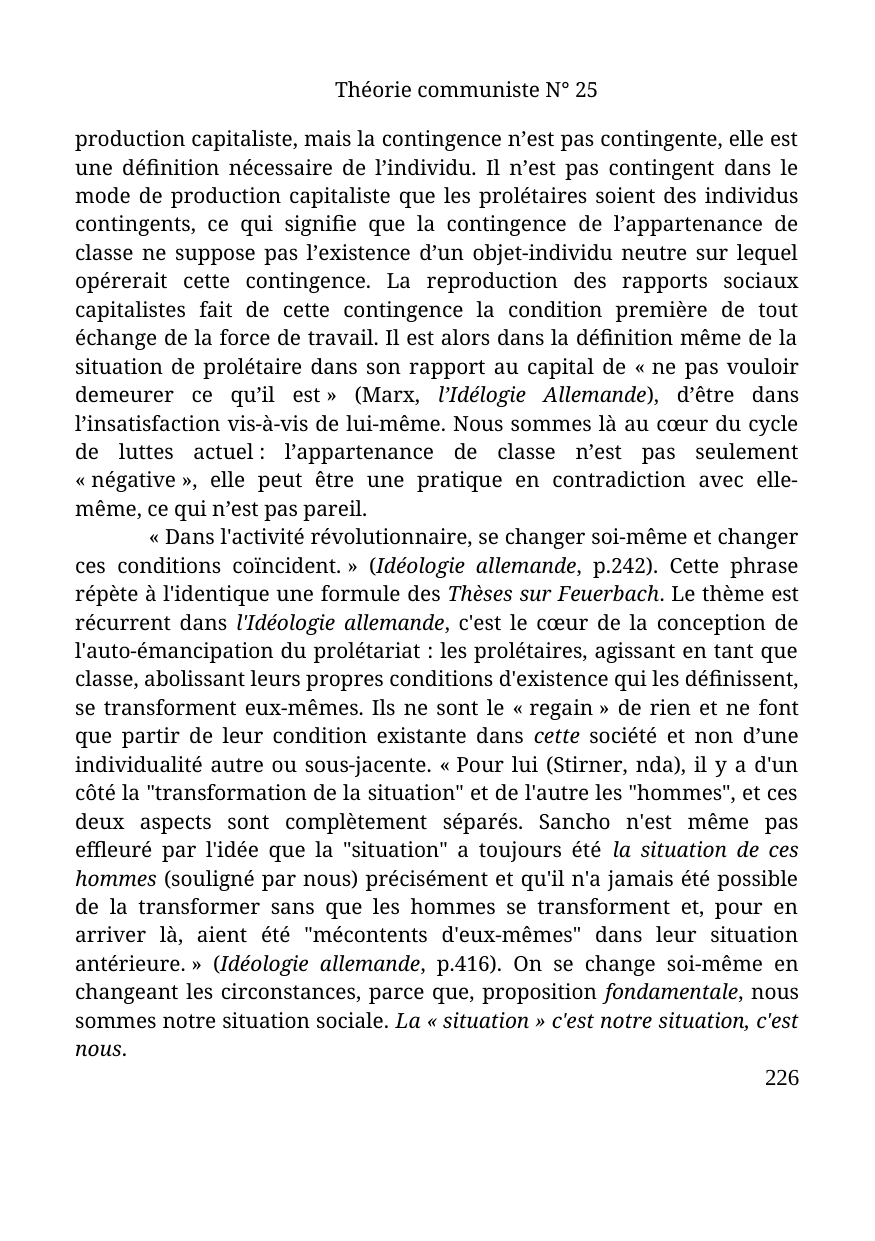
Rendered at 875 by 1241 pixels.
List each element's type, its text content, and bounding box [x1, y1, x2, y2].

text production capitaliste, mais la contingence n’est pas contingente, elle est une définition nécessaire de l’individu. Il n’est pas contingent dans le mode de production capitaliste que les prolétaires soient des individus contingents, ce qui signifie que la contingence de l’appartenance de classe ne suppose pas l’existence d’un objet-individu neutre sur lequel opérerait cette contingence. La reproduction des rapports sociaux capitalistes fait de cette contingence la condition première de tout échange de la force de travail. Il est alors dans la définition même de la situation de prolétaire dans son rapport au capital de « ne pas vouloir demeurer ce qu’il est » (Marx, l’Idélogie Allemande), d’être dans l’insatisfaction vis-à-vis de lui-même. Nous sommes là au cœur du cycle de luttes actuel : l’appartenance de classe n’est pas seulement « négative », elle peut être une pratique en contradiction avec elle-même, ce qui n’est pas pareil. [75, 124, 799, 522]
text « Dans l'activité révolutionnaire, se changer soi-même et changer ces conditions coïncident. » (Idéologie allemande, p.242). Cette phrase répète à l'identique une formule des Thèses sur Feuerbach. Le thème est récurrent dans l'Idéologie allemande, c'est le cœur de la conception de l'auto-émancipation du prolétariat : les prolétaires, agissant en tant que classe, abolissant leurs propres conditions d'existence qui les définissent, se transforment eux-mêmes. Ils ne sont le « regain » de rien et ne font que partir de leur condition existante dans cette société et non d’une individualité autre ou sous-jacente. « Pour lui (Stirner, nda), il y a d'un côté la "transformation de la situation" et de l'autre les "hommes", et ces deux aspects sont complètement séparés. Sancho n'est même pas effleuré par l'idée que la "situation" a toujours été la situation de ces hommes (souligné par nous) précisément et qu'il n'a jamais été possible de la transformer sans que les hommes se transforment et, pour en arriver là, aient été "mécontents d'eux-mêmes" dans leur situation antérieure. » (Idéologie allemande, p.416). On se change soi-même en changeant les circonstances, parce que, proposition fondamentale, nous sommes notre situation sociale. La « situation » c'est notre situation, c'est nous. [75, 522, 799, 1063]
